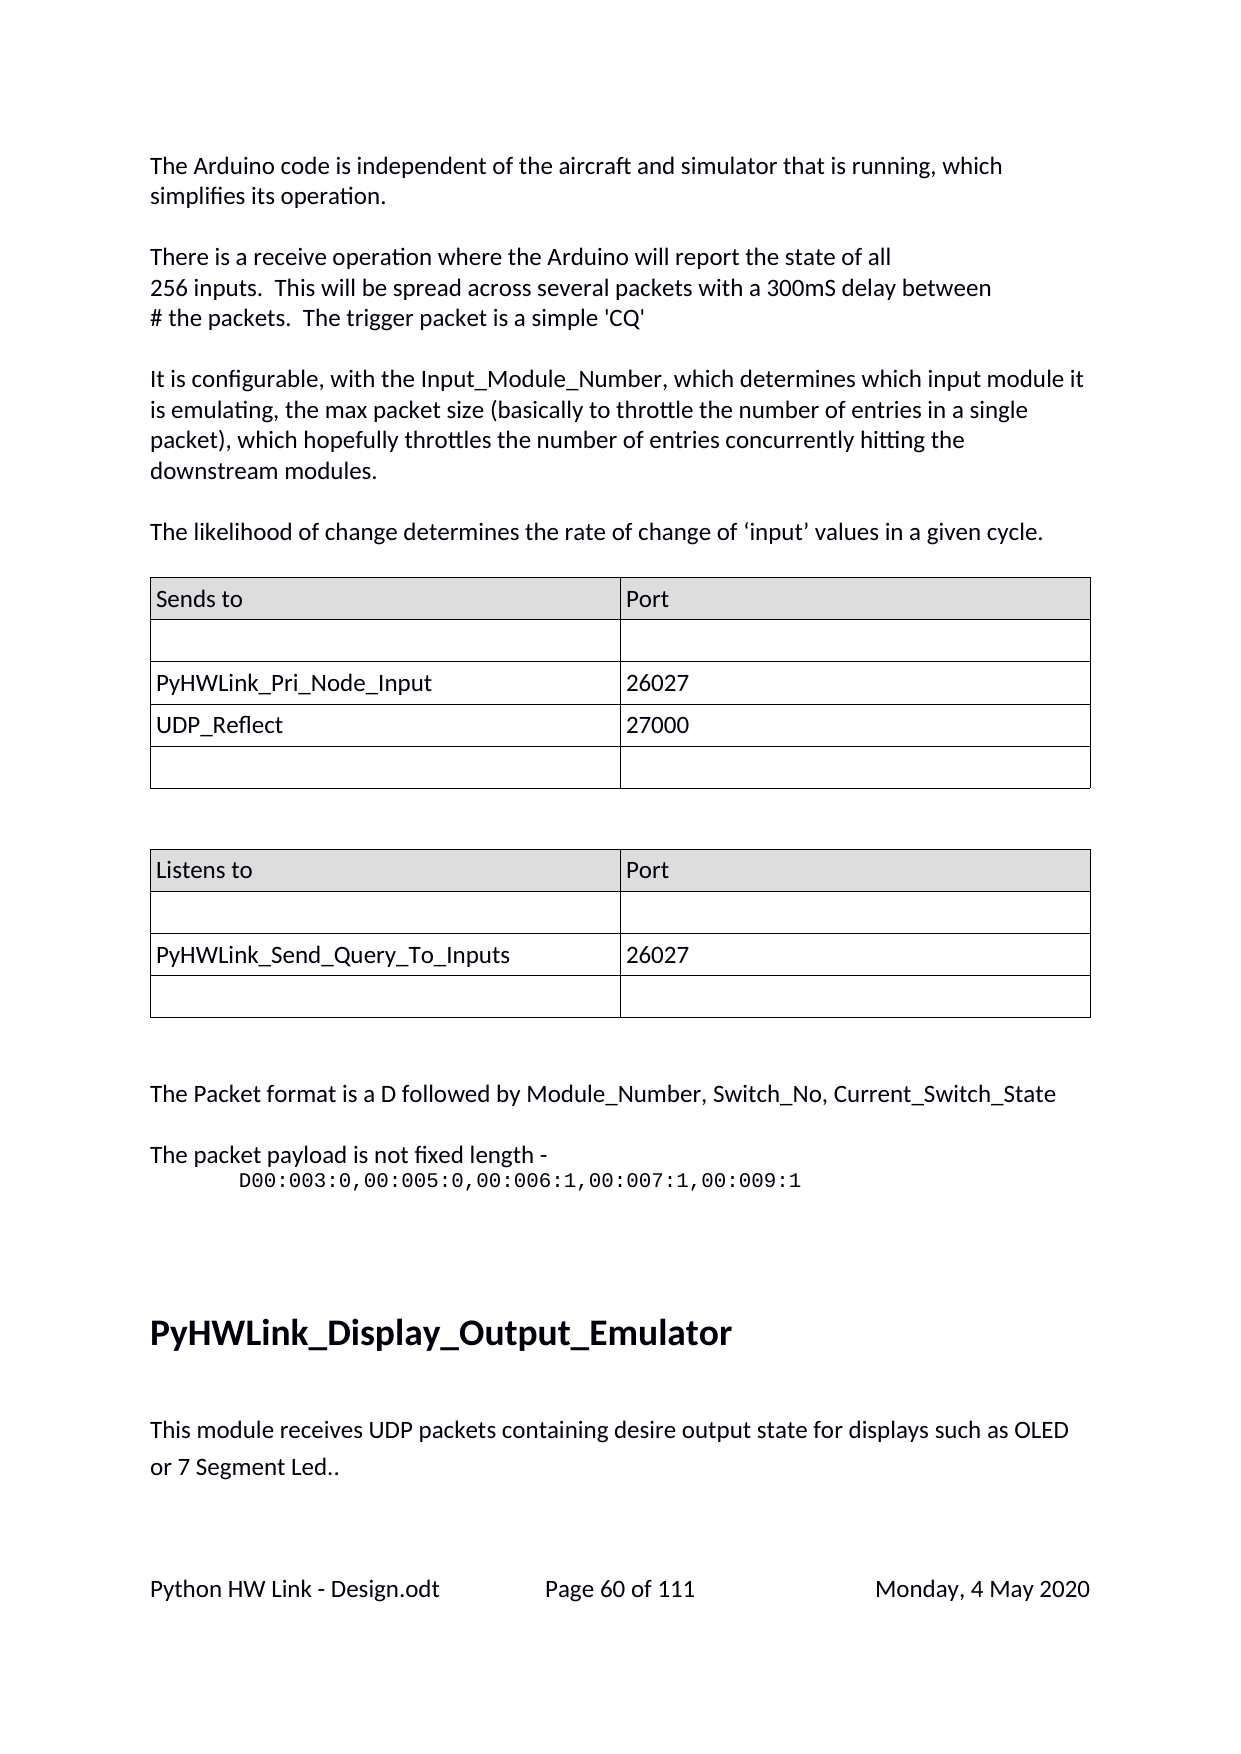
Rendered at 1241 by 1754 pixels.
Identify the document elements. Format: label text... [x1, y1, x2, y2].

text The Packet format is a D followed by Module_Number, Switch_No, Current_Switch_State [150, 1078, 1090, 1109]
text The Arduino code is independent of the aircraft and simulator that is running, which simplifies its operation. [150, 150, 1090, 211]
table_header Port [621, 578, 1090, 619]
table_header Port [621, 850, 1090, 891]
text 256 inputs. This will be spread across several packets with a 300mS delay between [150, 272, 1090, 303]
table_cell 26027 [621, 934, 1090, 975]
text D00:003:0,00:005:0,00:006:1,00:007:1,00:009:1 [150, 1170, 1090, 1193]
table_cell 26027 [621, 662, 1090, 703]
text There is a receive operation where the Arduino will report the state of all [150, 242, 1090, 272]
table_cell PyHWLink_Pri_Node_Input [151, 662, 620, 703]
table_cell [151, 892, 620, 933]
table_cell [621, 976, 1090, 1017]
text # the packets. The trigger packet is a simple 'CQ' [150, 303, 1090, 333]
text The packet payload is not fixed length - [150, 1139, 1090, 1170]
table_cell UDP_Reflect [151, 705, 620, 746]
table_cell PyHWLink_Send_Query_To_Inputs [151, 934, 620, 975]
table_cell [621, 620, 1090, 661]
table_cell [621, 892, 1090, 933]
table_cell [151, 747, 620, 788]
subtitle PyHWLink_Display_Output_Emulator [150, 1309, 1090, 1355]
text It is configurable, with the Input_Module_Number, which determines which input module it is emulating, the max packet size (basically to throttle the number of entries in a single packet), which hopefully throttles the number of entries concurrently hitting the downstream modules. [150, 364, 1090, 486]
text This module receives UDP packets containing desire output state for displays such as OLED or 7 Segment Led.. [150, 1414, 1090, 1481]
table_cell [621, 747, 1090, 788]
table_header Sends to [151, 578, 620, 619]
table_cell [151, 976, 620, 1017]
table_header Listens to [151, 850, 620, 891]
text The likelihood of change determines the rate of change of ‘input’ values in a given cycle. [150, 516, 1090, 547]
table_cell [151, 620, 620, 661]
table_cell 27000 [621, 705, 1090, 746]
